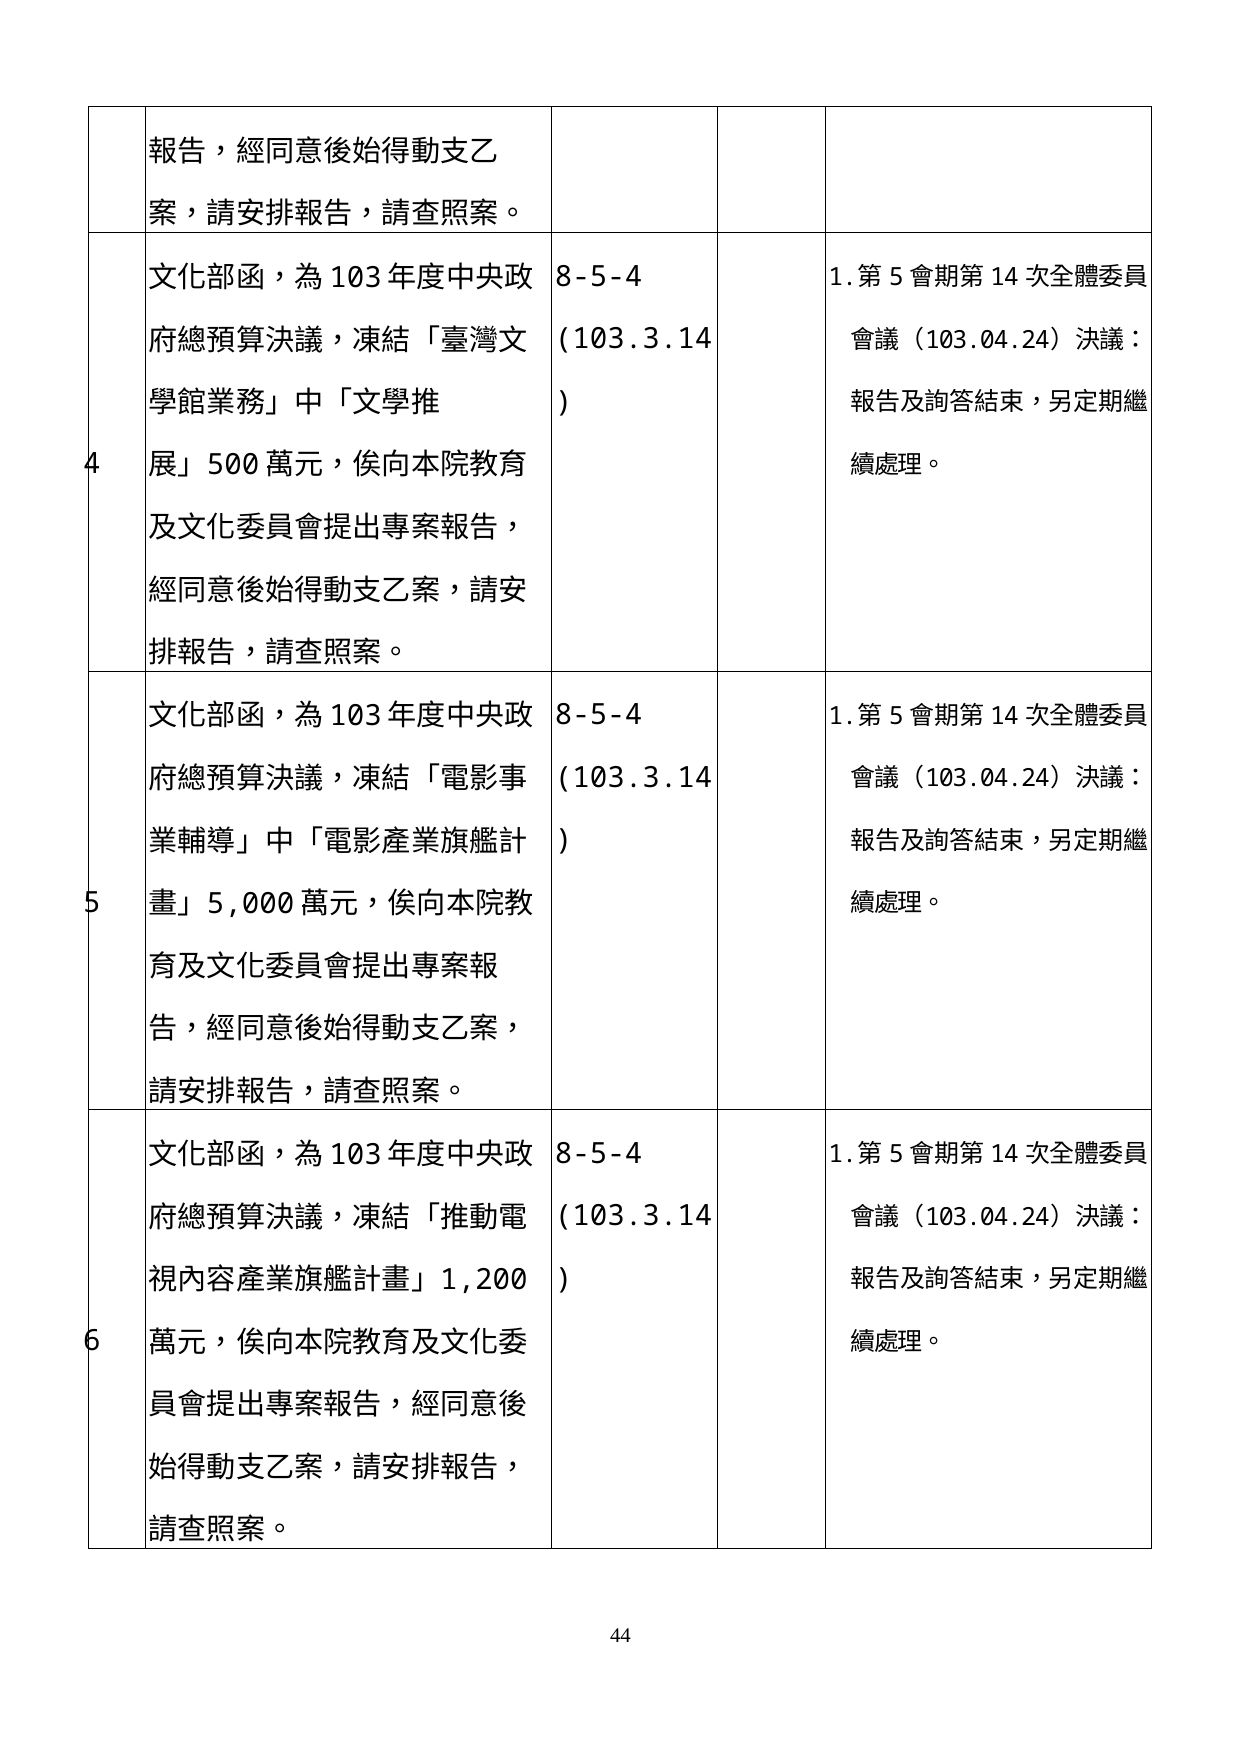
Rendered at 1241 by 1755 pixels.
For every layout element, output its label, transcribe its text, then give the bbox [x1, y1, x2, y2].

table_cell 8-5-4 (103.3.14) [552, 233, 717, 671]
table_cell 文化部函，為103年度中央政府總預算決議，凍結「推動電視內容產業旗艦計畫」1,200萬元，俟向本院教育及文化委員會提出專案報告，經同意後始得動支乙案，請安排報告，請查照案。 [146, 1110, 551, 1548]
table_cell 文化部函，為103年度中央政府總預算決議，凍結「臺灣文學館業務」中「文學推展」500萬元，俟向本院教育及文化委員會提出專案報告，經同意後始得動支乙案，請安排報告，請查照案。 [146, 233, 551, 671]
table_cell [89, 233, 145, 671]
table_cell [89, 1339, 96, 1348]
table_cell 報告，經同意後始得動支乙案，請安排報告，請查照案。 [146, 107, 551, 232]
table_cell [718, 672, 825, 1109]
table_cell [89, 455, 94, 466]
table_cell 8-5-4 (103.3.14) [552, 672, 717, 1109]
table_cell [89, 1110, 145, 1548]
table_cell 1.第5會期第14次全體委員會議（103.04.24）決議：報告及詢答結束，另定期繼續處理。 [826, 233, 1151, 671]
table_cell 1.第5會期第14次全體委員會議（103.04.24）決議：報告及詢答結束，另定期繼續處理。 [826, 1110, 1151, 1548]
table_cell [89, 672, 145, 1109]
table_cell [718, 1110, 825, 1548]
table_cell [89, 107, 145, 232]
table_cell [826, 107, 1151, 232]
table_cell 8-5-4 (103.3.14) [552, 1110, 717, 1548]
table_cell [718, 107, 825, 232]
table_cell [718, 233, 825, 671]
table_cell [89, 901, 95, 910]
table_cell [552, 107, 717, 232]
table_cell 文化部函，為103年度中央政府總預算決議，凍結「電影事業輔導」中「電影產業旗艦計畫」5,000萬元，俟向本院教育及文化委員會提出專案報告，經同意後始得動支乙案，請安排報告，請查照案。 [146, 672, 551, 1109]
table_cell 1.第5會期第14次全體委員會議（103.04.24）決議：報告及詢答結束，另定期繼續處理。 [826, 672, 1151, 1109]
